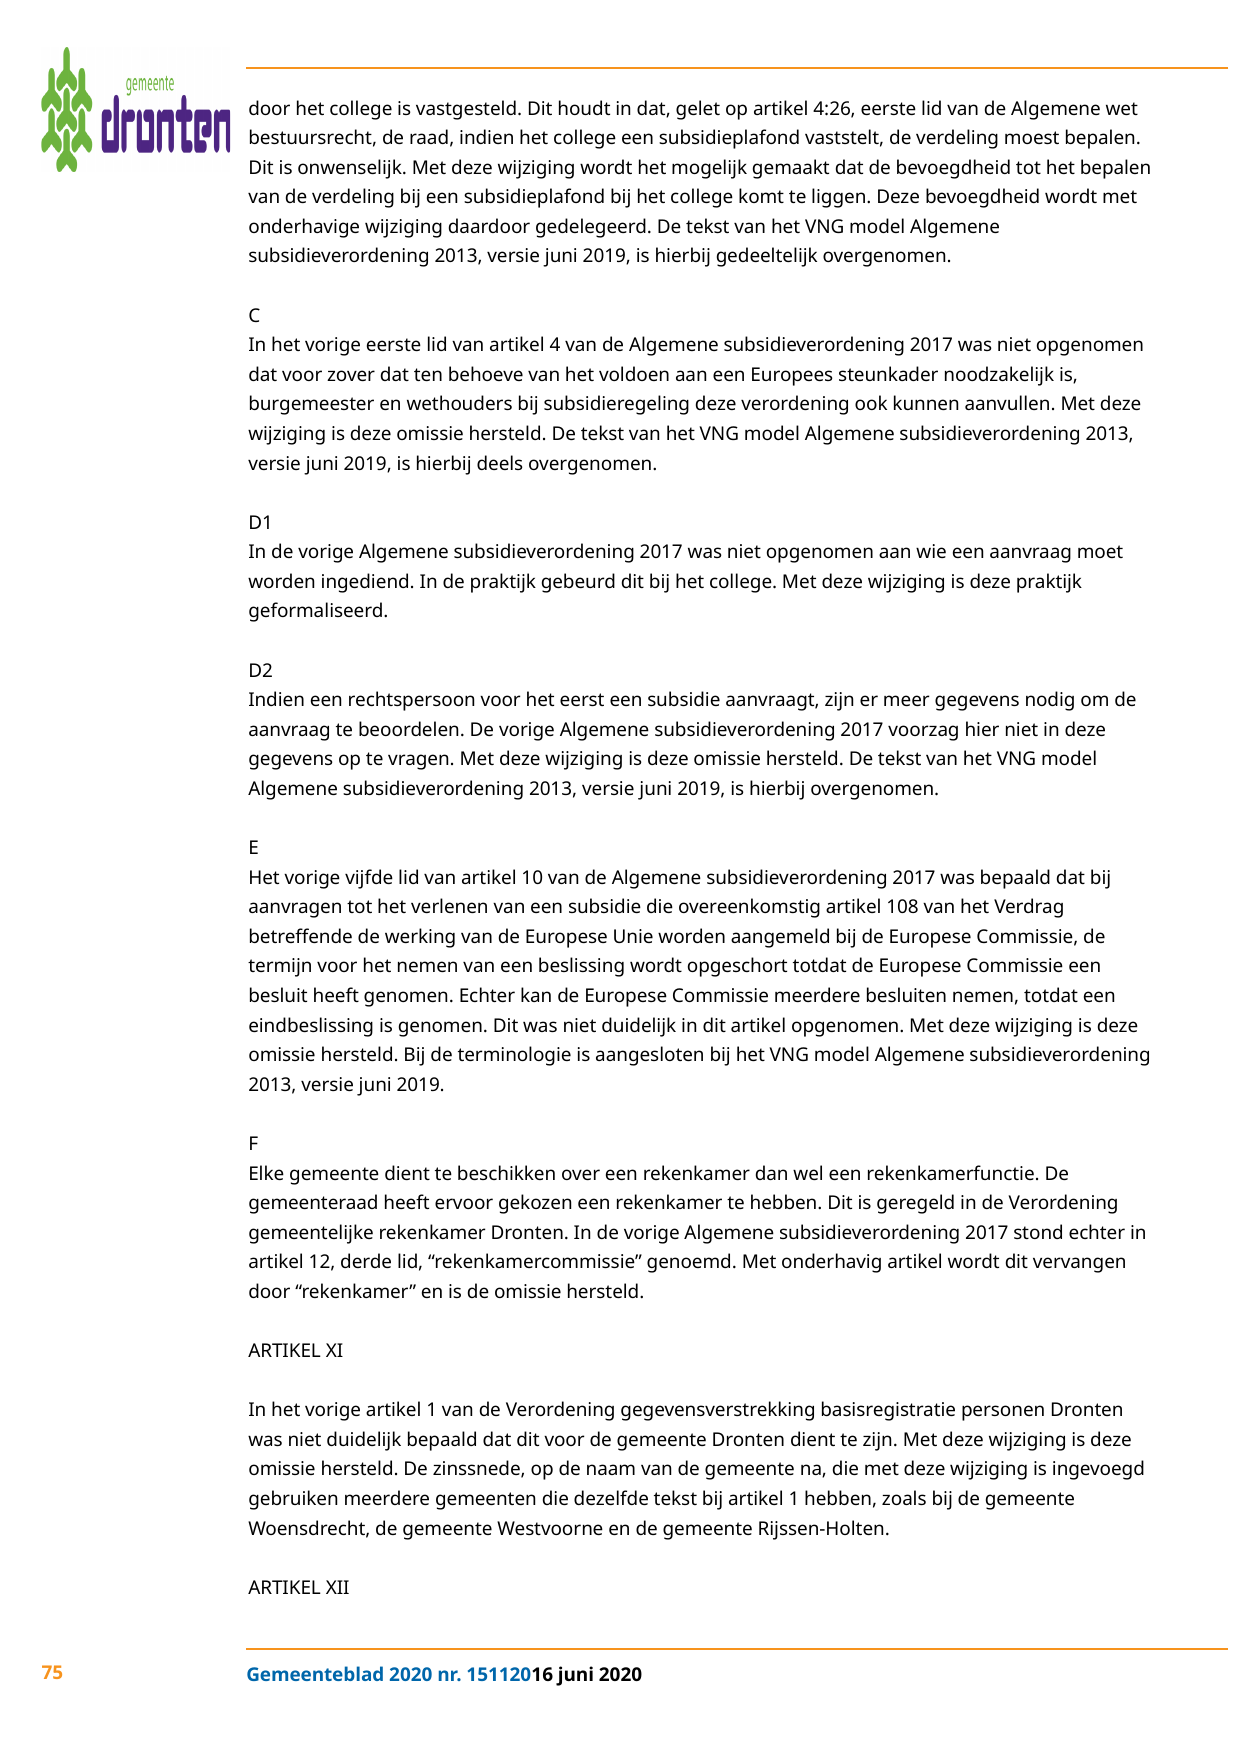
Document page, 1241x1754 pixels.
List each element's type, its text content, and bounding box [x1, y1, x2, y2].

text Het vorige vijfde lid van artikel 10 van de Algemene subsidieverordening 2017 was bepaald dat bij aanvragen tot het verlenen van een subsidie die overeenkomstig artikel 108 van het Verdrag betreffende de werking van de Europese Unie worden aangemeld bij de Europese Commissie, de termijn voor het nemen van een beslissing wordt opgeschort totdat de Europese Commissie een besluit heeft genomen. Echter kan de Europese Commissie meerdere besluiten nemen, totdat een eindbeslissing is genomen. Dit was niet duidelijk in dit artikel opgenomen. Met deze wijziging is deze omissie hersteld. Bij de terminologie is aangesloten bij het VNG model Algemene subsidieverordening 2013, versie juni 2019. [248, 864, 1152, 1097]
text ARTIKEL XII [248, 1574, 1152, 1600]
text door het college is vastgesteld. Dit houdt in dat, gelet op artikel 4:26, eerste lid van de Algemene wet bestuursrecht, de raad, indien het college een subsidieplafond vaststelt, de verdeling moest bepalen. Dit is onwenselijk. Met deze wijziging wordt het mogelijk gemaakt dat de bevoegdheid tot het bepalen van de verdeling bij een subsidieplafond bij het college komt te liggen. Deze bevoegdheid wordt met onderhavige wijziging daardoor gedelegeerd. De tekst van het VNG model Algemene subsidieverordening 2013, versie juni 2019, is hierbij gedeeltelijk overgenomen. [248, 95, 1152, 268]
text In het vorige eerste lid van artikel 4 van de Algemene subsidieverordening 2017 was niet opgenomen dat voor zover dat ten behoeve van het voldoen aan een Europees steunkader noodzakelijk is, burgemeester en wethouders bij subsidieregeling deze verordening ook kunnen aanvullen. Met deze wijziging is deze omissie hersteld. De tekst van het VNG model Algemene subsidieverordening 2013, versie juni 2019, is hierbij deels overgenomen. [248, 331, 1152, 476]
text F [248, 1130, 1152, 1156]
text Elke gemeente dient te beschikken over een rekenkamer dan wel een rekenkamerfunctie. De gemeenteraad heeft ervoor gekozen een rekenkamer te hebben. Dit is geregeld in de Verordening gemeentelijke rekenkamer Dronten. In de vorige Algemene subsidieverordening 2017 stond echter in artikel 12, derde lid, “rekenkamercommissie” genoemd. Met onderhavig artikel wordt dit vervangen door “rekenkamer” en is de omissie hersteld. [248, 1160, 1152, 1304]
text E [248, 834, 1152, 860]
text D2 [248, 657, 1152, 683]
picture [41, 47, 231, 172]
text ARTIKEL XI [248, 1337, 1152, 1363]
text D1 [248, 509, 1152, 535]
text In de vorige Algemene subsidieverordening 2017 was niet opgenomen aan wie een aanvraag moet worden ingediend. In de praktijk gebeurd dit bij het college. Met deze wijziging is deze praktijk geformaliseerd. [248, 538, 1152, 623]
text Indien een rechtspersoon voor het eerst een subsidie aanvraagt, zijn er meer gegevens nodig om de aanvraag te beoordelen. De vorige Algemene subsidieverordening 2017 voorzag hier niet in deze gegevens op te vragen. Met deze wijziging is deze omissie hersteld. De tekst van het VNG model Algemene subsidieverordening 2013, versie juni 2019, is hierbij overgenomen. [248, 686, 1152, 801]
text C [248, 302, 1152, 328]
text In het vorige artikel 1 van de Verordening gegevensverstrekking basisregistratie personen Dronten was niet duidelijk bepaald dat dit voor de gemeente Dronten dient te zijn. Met deze wijziging is deze omissie hersteld. De zinssnede, op de naam van de gemeente na, die met deze wijziging is ingevoegd gebruiken meerdere gemeenten die dezelfde tekst bij artikel 1 hebben, zoals bij de gemeente Woensdrecht, de gemeente Westvoorne en de gemeente Rijssen-Holten. [248, 1396, 1152, 1541]
